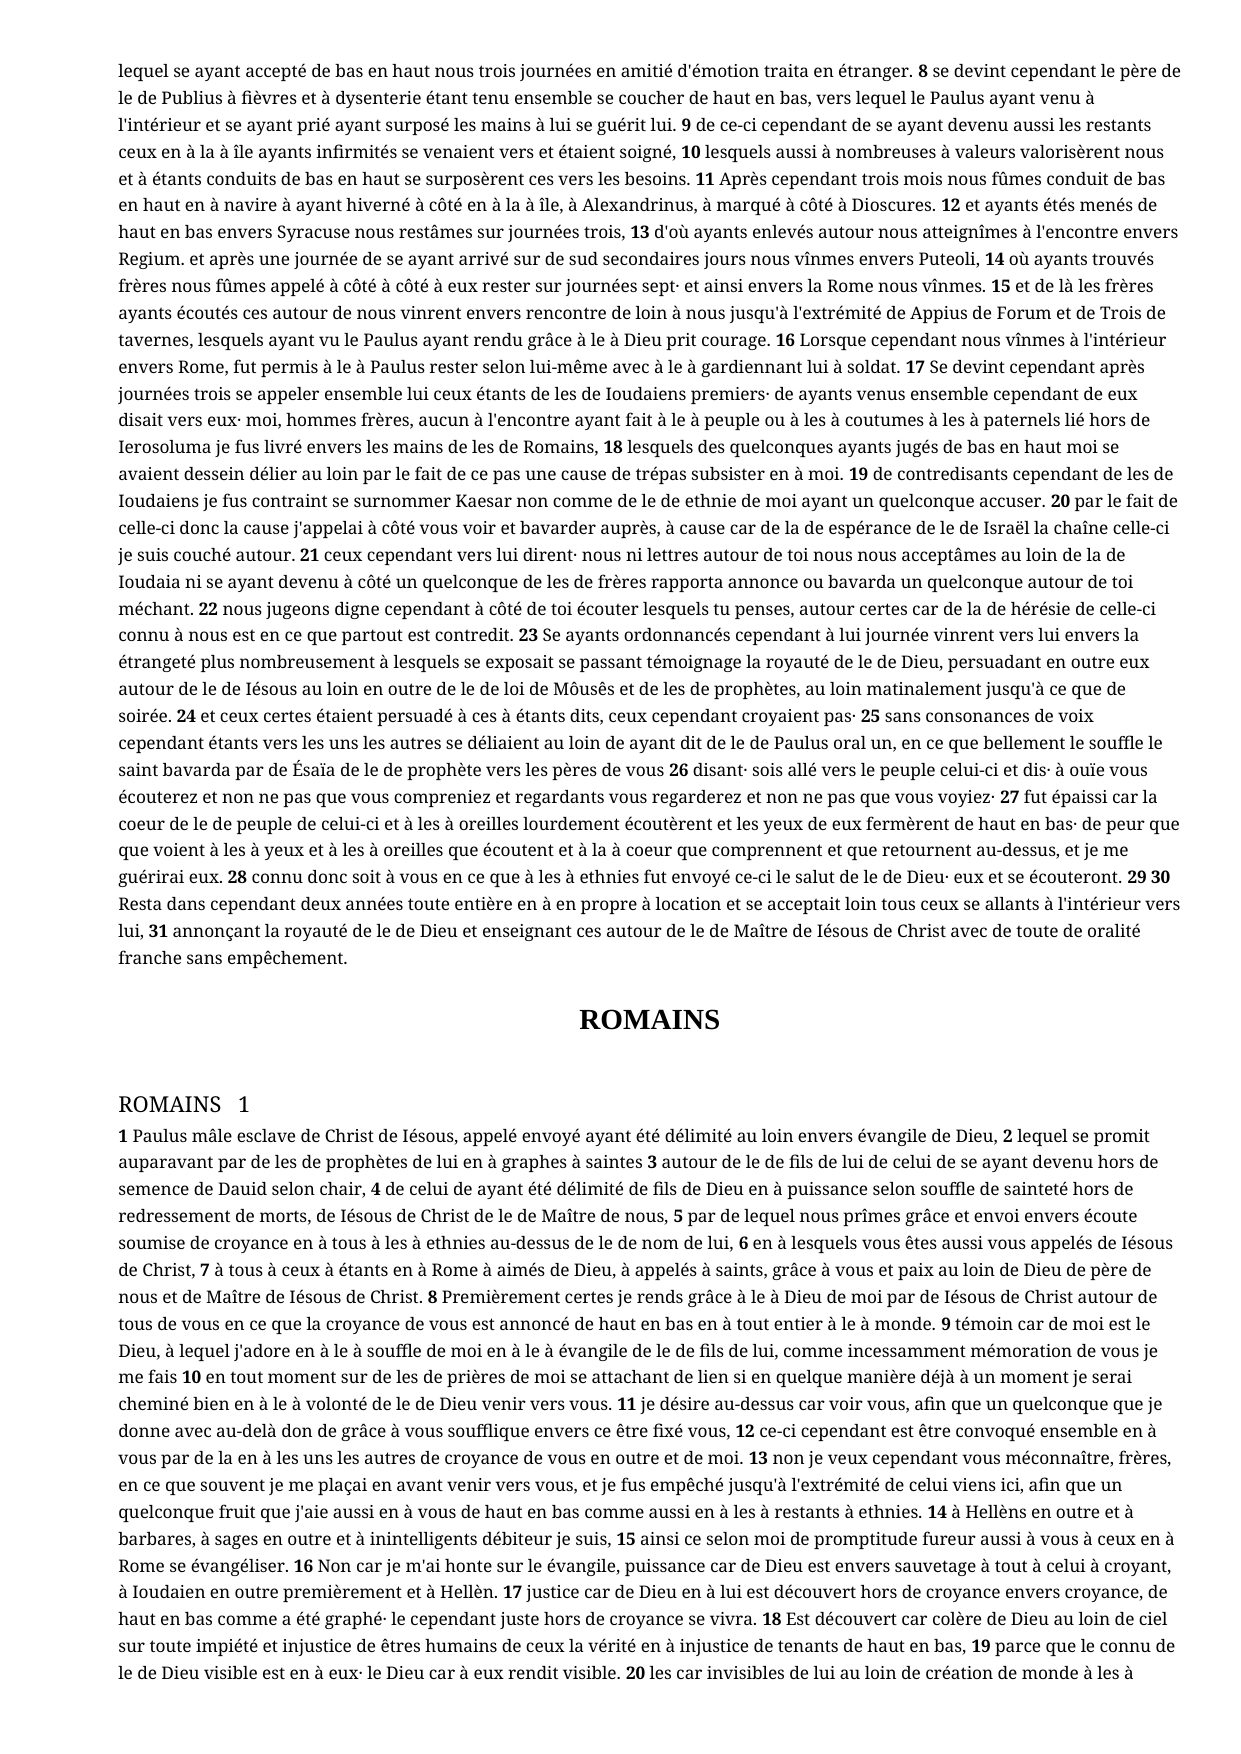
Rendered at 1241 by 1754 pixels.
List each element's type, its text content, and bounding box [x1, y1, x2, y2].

subtitle ROMAINS [118, 1002, 1181, 1036]
text 1 Paulus mâle esclave de Christ de Iésous, appelé envoyé ayant été délimité au loin envers évangile de Dieu, 2 lequel se promit auparavant par de les de prophètes de lui en à graphes à saintes 3 autour de le de fils de lui de celui de se ayant devenu hors de semence de Dauid selon chair, 4 de celui de ayant été délimité de fils de Dieu en à puissance selon souffle de sainteté hors de redressement de morts, de Iésous de Christ de le de Maître de nous, 5 par de lequel nous prîmes grâce et envoi envers écoute soumise de croyance en à tous à les à ethnies au-dessus de le de nom de lui, 6 en à lesquels vous êtes aussi vous appelés de Iésous de Christ, 7 à tous à ceux à étants en à Rome à aimés de Dieu, à appelés à saints, grâce à vous et paix au loin de Dieu de père de nous et de Maître de Iésous de Christ. 8 Premièrement certes je rends grâce à le à Dieu de moi par de Iésous de Christ autour de tous de vous en ce que la croyance de vous est annoncé de haut en bas en à tout entier à le à monde. 9 témoin car de moi est le Dieu, à lequel j'adore en à le à souffle de moi en à le à évangile de le de fils de lui, comme incessamment mémoration de vous je me fais 10 en tout moment sur de les de prières de moi se attachant de lien si en quelque manière déjà à un moment je serai cheminé bien en à le à volonté de le de Dieu venir vers vous. 11 je désire au-dessus car voir vous, afin que un quelconque que je donne avec au-delà don de grâce à vous soufflique envers ce être fixé vous, 12 ce-ci cependant est être convoqué ensemble en à vous par de la en à les uns les autres de croyance de vous en outre et de moi. 13 non je veux cependant vous méconnaître, frères, en ce que souvent je me plaçai en avant venir vers vous, et je fus empêché jusqu'à l'extrémité de celui viens ici, afin que un quelconque fruit que j'aie aussi en à vous de haut en bas comme aussi en à les à restants à ethnies. 14 à Hellèns en outre et à barbares, à sages en outre et à inintelligents débiteur je suis, 15 ainsi ce selon moi de promptitude fureur aussi à vous à ceux en à Rome se évangéliser. 16 Non car je m'ai honte sur le évangile, puissance car de Dieu est envers sauvetage à tout à celui à croyant, à Ioudaien en outre premièrement et à Hellèn. 17 justice car de Dieu en à lui est découvert hors de croyance envers croyance, de haut en bas comme a été graphé· le cependant juste hors de croyance se vivra. 18 Est découvert car colère de Dieu au loin de ciel sur toute impiété et injustice de êtres humains de ceux la vérité en à injustice de tenants de haut en bas, 19 parce que le connu de le de Dieu visible est en à eux· le Dieu car à eux rendit visible. 20 les car invisibles de lui au loin de création de monde à les à [118, 1124, 1181, 1684]
text ROMAINS 1 [118, 1089, 1181, 1119]
text lequel se ayant accepté de bas en haut nous trois journées en amitié d'émotion traita en étranger. 8 se devint cependant le père de le de Publius à fièvres et à dysenterie étant tenu ensemble se coucher de haut en bas, vers lequel le Paulus ayant venu à l'intérieur et se ayant prié ayant surposé les mains à lui se guérit lui. 9 de ce-ci cependant de se ayant devenu aussi les restants ceux en à la à île ayants infirmités se venaient vers et étaient soigné, 10 lesquels aussi à nombreuses à valeurs valorisèrent nous et à étants conduits de bas en haut se surposèrent ces vers les besoins. 11 Après cependant trois mois nous fûmes conduit de bas en haut en à navire à ayant hiverné à côté en à la à île, à Alexandrinus, à marqué à côté à Dioscures. 12 et ayants étés menés de haut en bas envers Syracuse nous restâmes sur journées trois, 13 d'où ayants enlevés autour nous atteignîmes à l'encontre envers Regium. et après une journée de se ayant arrivé sur de sud secondaires jours nous vînmes envers Puteoli, 14 où ayants trouvés frères nous fûmes appelé à côté à côté à eux rester sur journées sept· et ainsi envers la Rome nous vînmes. 15 et de là les frères ayants écoutés ces autour de nous vinrent envers rencontre de loin à nous jusqu'à l'extrémité de Appius de Forum et de Trois de tavernes, lesquels ayant vu le Paulus ayant rendu grâce à le à Dieu prit courage. 16 Lorsque cependant nous vînmes à l'intérieur envers Rome, fut permis à le à Paulus rester selon lui-même avec à le à gardiennant lui à soldat. 17 Se devint cependant après journées trois se appeler ensemble lui ceux étants de les de Ioudaiens premiers· de ayants venus ensemble cependant de eux disait vers eux· moi, hommes frères, aucun à l'encontre ayant fait à le à peuple ou à les à coutumes à les à paternels lié hors de Ierosoluma je fus livré envers les mains de les de Romains, 18 lesquels des quelconques ayants jugés de bas en haut moi se avaient dessein délier au loin par le fait de ce pas une cause de trépas subsister en à moi. 19 de contredisants cependant de les de Ioudaiens je fus contraint se surnommer Kaesar non comme de le de ethnie de moi ayant un quelconque accuser. 20 par le fait de celle-ci donc la cause j'appelai à côté vous voir et bavarder auprès, à cause car de la de espérance de le de Israël la chaîne celle-ci je suis couché autour. 21 ceux cependant vers lui dirent· nous ni lettres autour de toi nous nous acceptâmes au loin de la de Ioudaia ni se ayant devenu à côté un quelconque de les de frères rapporta annonce ou bavarda un quelconque autour de toi méchant. 22 nous jugeons digne cependant à côté de toi écouter lesquels tu penses, autour certes car de la de hérésie de celle-ci connu à nous est en ce que partout est contredit. 23 Se ayants ordonnancés cependant à lui journée vinrent vers lui envers la étrangeté plus nombreusement à lesquels se exposait se passant témoignage la royauté de le de Dieu, persuadant en outre eux autour de le de Iésous au loin en outre de le de loi de Môusês et de les de prophètes, au loin matinalement jusqu'à ce que de soirée. 24 et ceux certes étaient persuadé à ces à étants dits, ceux cependant croyaient pas· 25 sans consonances de voix cependant étants vers les uns les autres se déliaient au loin de ayant dit de le de Paulus oral un, en ce que bellement le souffle le saint bavarda par de Ésaïa de le de prophète vers les pères de vous 26 disant· sois allé vers le peuple celui-ci et dis· à ouïe vous écouterez et non ne pas que vous compreniez et regardants vous regarderez et non ne pas que vous voyiez· 27 fut épaissi car la coeur de le de peuple de celui-ci et à les à oreilles lourdement écoutèrent et les yeux de eux fermèrent de haut en bas· de peur que que voient à les à yeux et à les à oreilles que écoutent et à la à coeur que comprennent et que retournent au-dessus, et je me guérirai eux. 28 connu donc soit à vous en ce que à les à ethnies fut envoyé ce-ci le salut de le de Dieu· eux et se écouteront. 29 30 Resta dans cependant deux années toute entière en à en propre à location et se acceptait loin tous ceux se allants à l'intérieur vers lui, 31 annonçant la royauté de le de Dieu et enseignant ces autour de le de Maître de Iésous de Christ avec de toute de oralité franche sans empêchement. [118, 59, 1181, 969]
